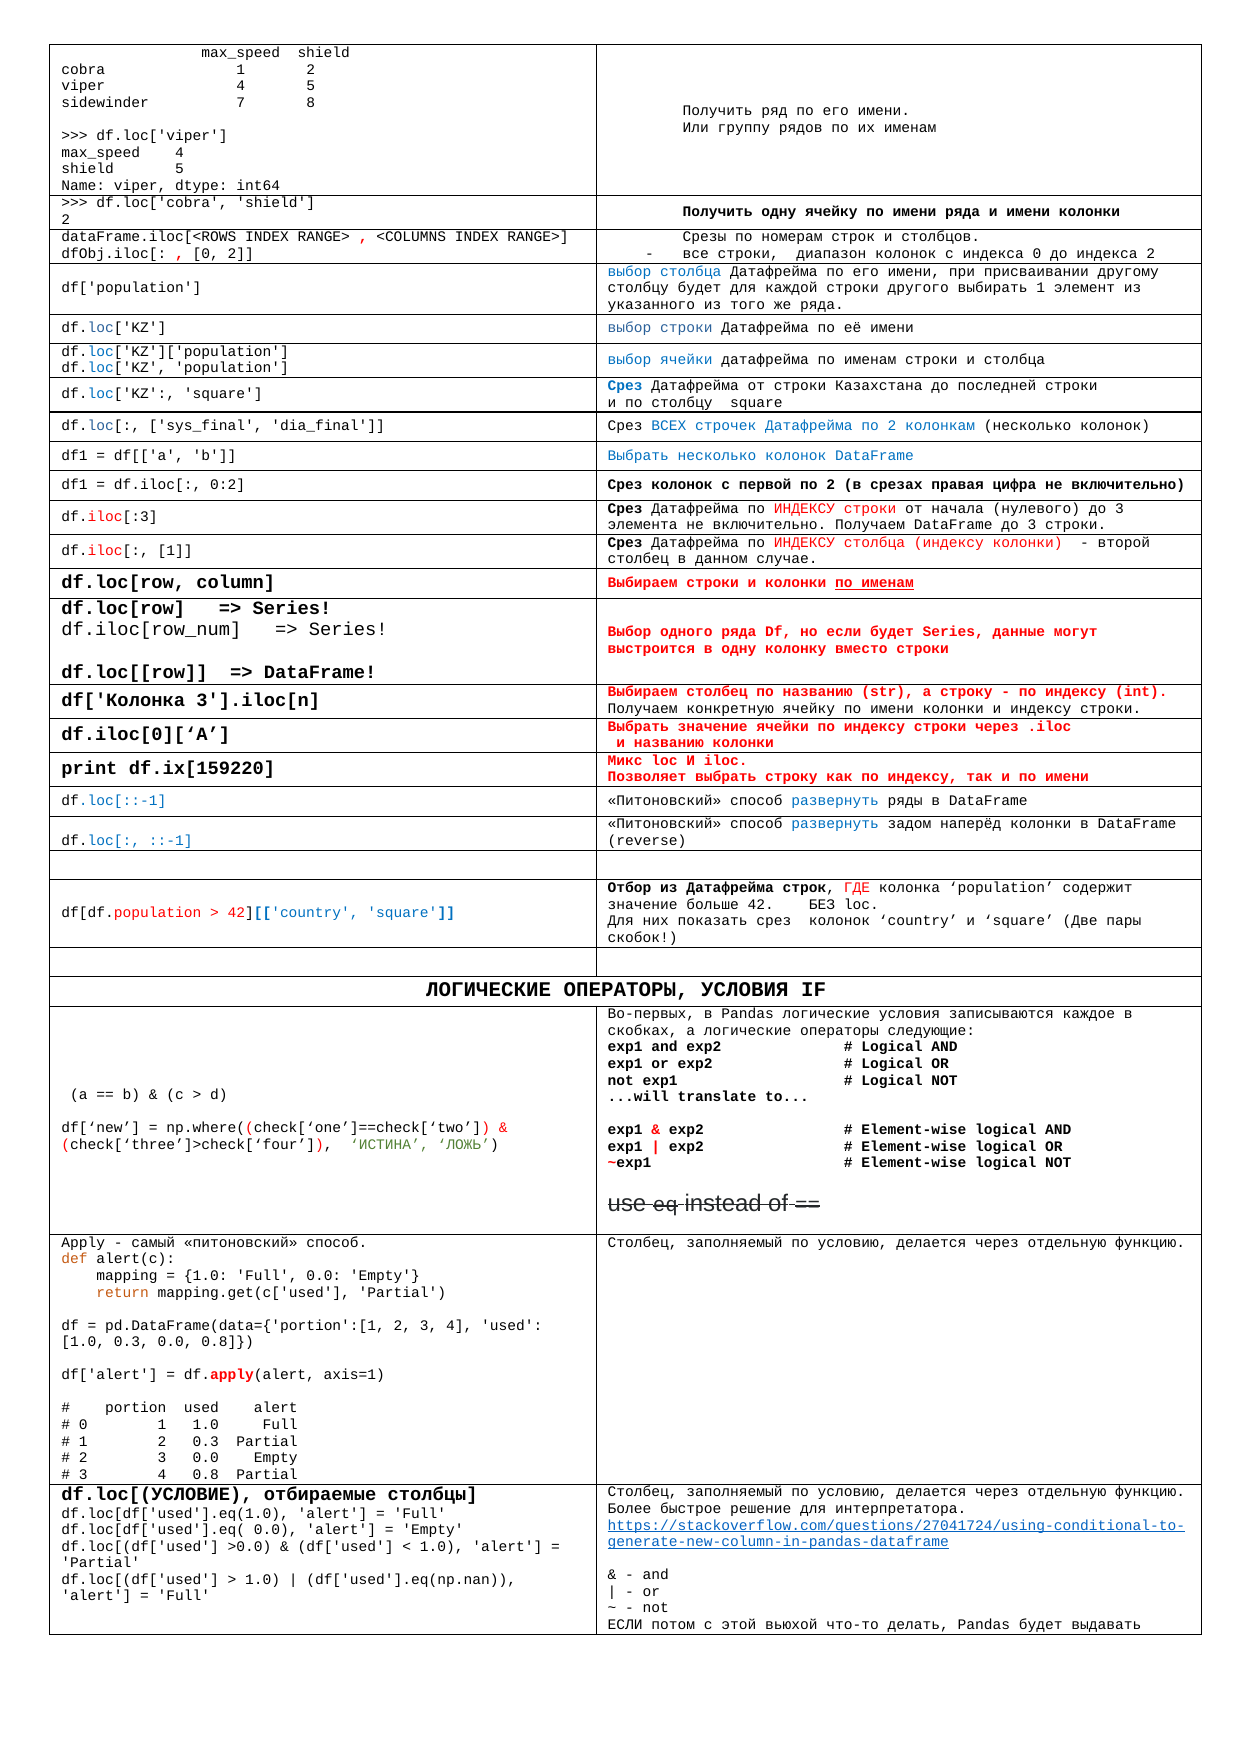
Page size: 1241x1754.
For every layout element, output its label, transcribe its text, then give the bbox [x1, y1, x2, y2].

table_cell Срез Датафрейма по ИНДЕКСУ столбца (индексу колонки) - второй столбец в данном случае. [597, 535, 1201, 568]
table_cell Срез Датафрейма от строки Казахстана до последней строки и по столбцу square [597, 378, 1201, 411]
table_cell Apply - самый «питоновский» способ. def alert(c): mapping = {1.0: 'Full', 0.0: 'Empty'} return mapping.get(c['used'], 'Partial') df = pd.DataFrame(data={'portion':[1, 2, 3, 4], 'used':[1.0, 0.3, 0.0, 0.8]}) df['alert'] = df.apply(alert, axis=1) # portion used alert # 0 1 1.0 Full # 1 2 0.3 Partial # 2 3 0.0 Empty # 3 4 0.8 Partial [50, 1235, 596, 1483]
table_cell df['Колонка 3'].iloc[n] [50, 685, 596, 718]
table_cell Выбор одного ряда Df, но если будет Series, данные могут выстроится в одну колонку вместо строки [597, 599, 1201, 684]
table_cell max_speed shield cobra 1 2 viper 4 5 sidewinder 7 8 >>> df.loc['viper'] max_speed 4 shield 5 Name: viper, dtype: int64 [50, 45, 596, 194]
table_cell ЛОГИЧЕСКИЕ ОПЕРАТОРЫ, УСЛОВИЯ IF [50, 977, 1201, 1006]
table_cell Выбираем столбец по названию (str), а строку - по индексу (int). Получаем конкретную ячейку по имени колонки и индексу строки. [597, 685, 1201, 718]
table_cell df1 = df[['a', 'b']] [50, 442, 596, 470]
table_cell df.loc['KZ'] [50, 315, 596, 343]
table_cell Получить ряд по его имени. Или группу рядов по их именам [597, 45, 1201, 194]
table_cell Срез колонок с первой по 2 (в срезах правая цифра не включительно) [597, 471, 1201, 500]
table_cell Столбец, заполняемый по условию, делается через отдельную функцию. [597, 1235, 1201, 1483]
table_cell [597, 851, 1201, 879]
table_cell df['population'] [50, 264, 596, 313]
table_cell Получить одну ячейку по имени ряда и имени колонки [597, 196, 1201, 229]
table_cell выбор ячейки датафрейма по именам строки и столбца [597, 344, 1201, 377]
table_cell df.iloc[0][‘A’] [50, 719, 596, 752]
table_cell Срезы по номерам строк и столбцов. все строки, диапазон колонок с индекса 0 до индекса 2 [597, 230, 1201, 263]
table_cell Отбор из Датафрейма строк, ГДЕ колонка ‘population’ содержит значение больше 42. БЕЗ loc. Для них показать срез колонок ‘country’ и ‘square’ (Две пары скобок!) [597, 880, 1201, 947]
table_cell print df.ix[159220] [50, 753, 596, 786]
table_cell Выбираем строки и колонки по именам [597, 569, 1201, 598]
table_cell «Питоновский» способ развернуть ряды в DataFrame [597, 787, 1201, 816]
table_cell df.loc[row] => Series! df.iloc[row_num] => Series! df.loc[[row]] => DataFrame! [50, 599, 596, 684]
table_cell [50, 948, 596, 976]
table_cell Микс loc И iloc. Позволяет выбрать строку как по индексу, так и по имени [597, 753, 1201, 786]
table_cell Во-первых, в Pandas логические условия записываются каждое в скобках, а логические операторы следующие: exp1 and exp2 # Logical AND exp1 or exp2 # Logical OR not exp1 # Logical NOT ...will translate to... exp1 & exp2 # Element-wise logical AND exp1 | exp2 # Element-wise logical OR ~exp1 # Element-wise logical NOT use eq instead of == [597, 1007, 1201, 1234]
table_cell df.loc[(УСЛОВИЕ), отбираемые столбцы] df.loc[df['used'].eq(1.0), 'alert'] = 'Full' df.loc[df['used'].eq( 0.0), 'alert'] = 'Empty' df.loc[(df['used'] >0.0) & (df['used'] < 1.0), 'alert'] = 'Partial' df.loc[(df['used'] > 1.0) | (df['used'].eq(np.nan)), 'alert'] = 'Full' [50, 1485, 596, 1634]
table_cell Срез ВСЕХ строчек Датафрейма по 2 колонкам (несколько колонок) [597, 413, 1201, 441]
table_cell df.loc[:, ::-1] [50, 817, 596, 850]
table_cell выбор столбца Датафрейма по его имени, при присваивании другому столбцу будет для каждой строки другого выбирать 1 элемент из указанного из того же ряда. [597, 264, 1201, 313]
table_cell df.loc[:, ['sys_final', 'dia_final']] [50, 413, 596, 441]
table_cell «Питоновский» способ развернуть задом наперёд колонки в DataFrame (reverse) [597, 817, 1201, 850]
table_cell df.iloc[:, [1]] [50, 535, 596, 568]
table_cell Столбец, заполняемый по условию, делается через отдельную функцию. Более быстрое решение для интерпретатора. https://stackoverflow.com/questions/27041724/using-conditional-to-generate-new-column-in-pandas-dataframe & - and | - or ~ - not ЕСЛИ потом с этой вьюхой что-то делать, Pandas будет выдавать [597, 1485, 1201, 1634]
table_cell выбор строки Датафрейма по её имени [597, 315, 1201, 343]
table_cell (a == b) & (c > d) df[‘new’] = np.where((check[‘one’]==check[‘two’]) & (check[‘three’]>check[‘four’]), ‘ИСТИНА’, ‘ЛОЖЬ’) [50, 1007, 596, 1234]
table_cell df.loc[row, column] [50, 569, 596, 598]
table_cell >>> df.loc['cobra', 'shield'] 2 [50, 196, 596, 229]
table_cell dataFrame.iloc[<ROWS INDEX RANGE> , <COLUMNS INDEX RANGE>] dfObj.iloc[: , [0, 2]] [50, 230, 596, 263]
table_cell df.loc[::-1] [50, 787, 596, 816]
table_cell df.loc['KZ']['population'] df.loc['KZ', 'population'] [50, 344, 596, 377]
table_cell [597, 948, 1201, 976]
table_cell Выбрать несколько колонок DataFrame [597, 442, 1201, 470]
table_cell Выбрать значение ячейки по индексу строки через .iloc и названию колонки [597, 719, 1201, 752]
table_cell df1 = df.iloc[:, 0:2] [50, 471, 596, 500]
table_cell df[df.population > 42][['country', 'square']] [50, 880, 596, 947]
table_cell df.loc['KZ':, 'square'] [50, 378, 596, 411]
table_cell Срез Датафрейма по ИНДЕКСУ строки от начала (нулевого) до 3 элемента не включительно. Получаем DataFrame до 3 строки. [597, 501, 1201, 534]
table_cell df.iloc[:3] [50, 501, 596, 534]
table_cell [50, 851, 596, 879]
